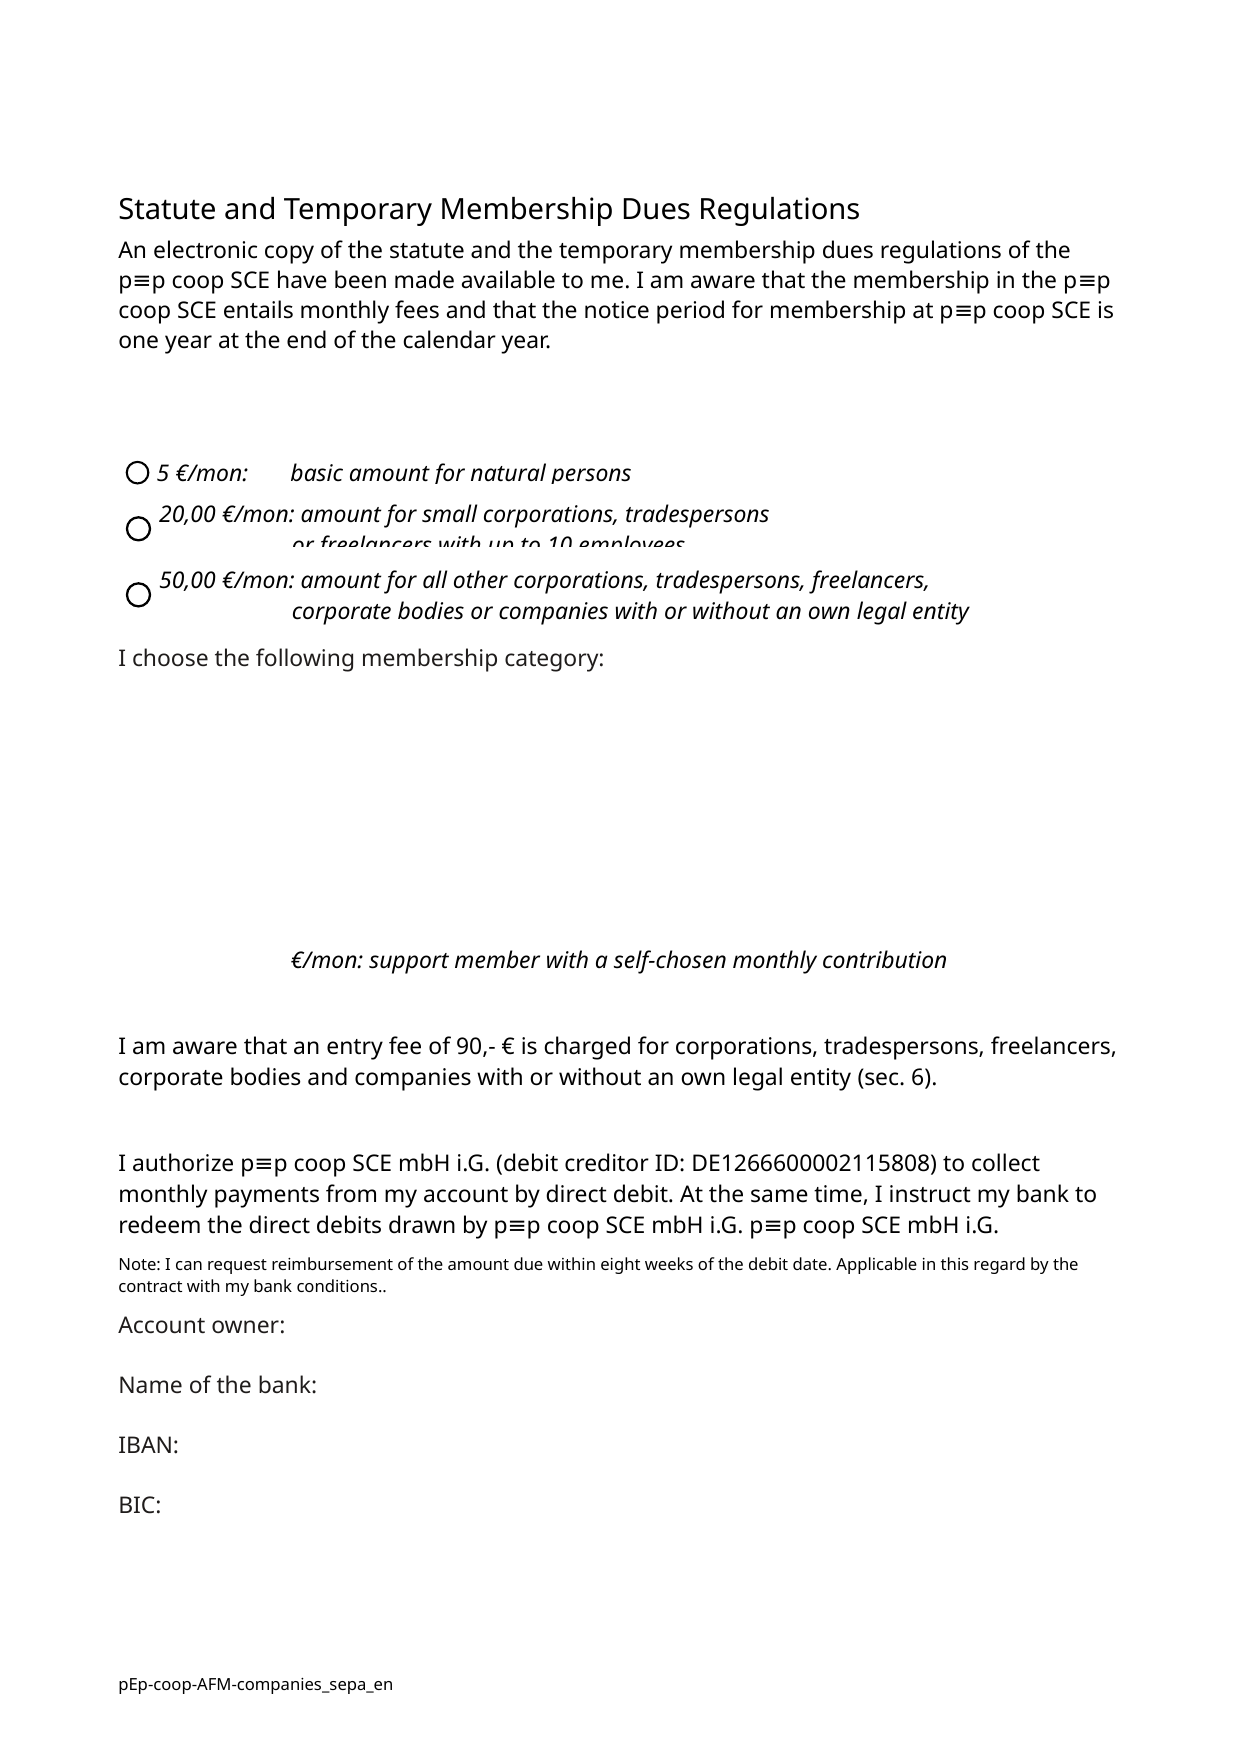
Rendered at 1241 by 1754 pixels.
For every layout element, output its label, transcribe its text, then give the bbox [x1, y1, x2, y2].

text Account owner: [118, 1309, 1122, 1339]
subtitle Statute and Temporary Membership Dues Regulations [118, 196, 1122, 226]
text I choose the following membership category: [118, 452, 1122, 673]
text [1111, 1489, 1122, 1519]
text Name of the bank: [118, 1369, 340, 1399]
text BIC: [118, 1489, 340, 1519]
text I authorize p≡p coop SCE mbH i.G. (debit creditor ID: DE1266600002115808) to collect monthly payments from my account by direct debit. At the same time, I instruct my bank to redeem the direct debits drawn by p≡p coop SCE mbH i.G. p≡p coop SCE mbH i.G. [118, 1147, 1122, 1241]
text Note: I can request reimbursement of the amount due within eight weeks of the debit date. Applicable in this regard by the contract with my bank conditions.. [118, 1252, 1122, 1298]
text IBAN: [118, 1429, 1122, 1459]
text I am aware that an entry fee of 90,- € is charged for corporations, tradespersons, freelancers, corporate bodies and companies with or without an own legal entity (sec. 6). [118, 1029, 1122, 1092]
text An electronic copy of the statute and the temporary membership dues regulations of the p≡p coop SCE have been made available to me. I am aware that the membership in the p≡p coop SCE entails monthly fees and that the notice period for membership at p≡p coop SCE is one year at the end of the calendar year. [118, 235, 1122, 355]
text €/mon: support member with a self-chosen monthly contribution [290, 943, 1122, 975]
